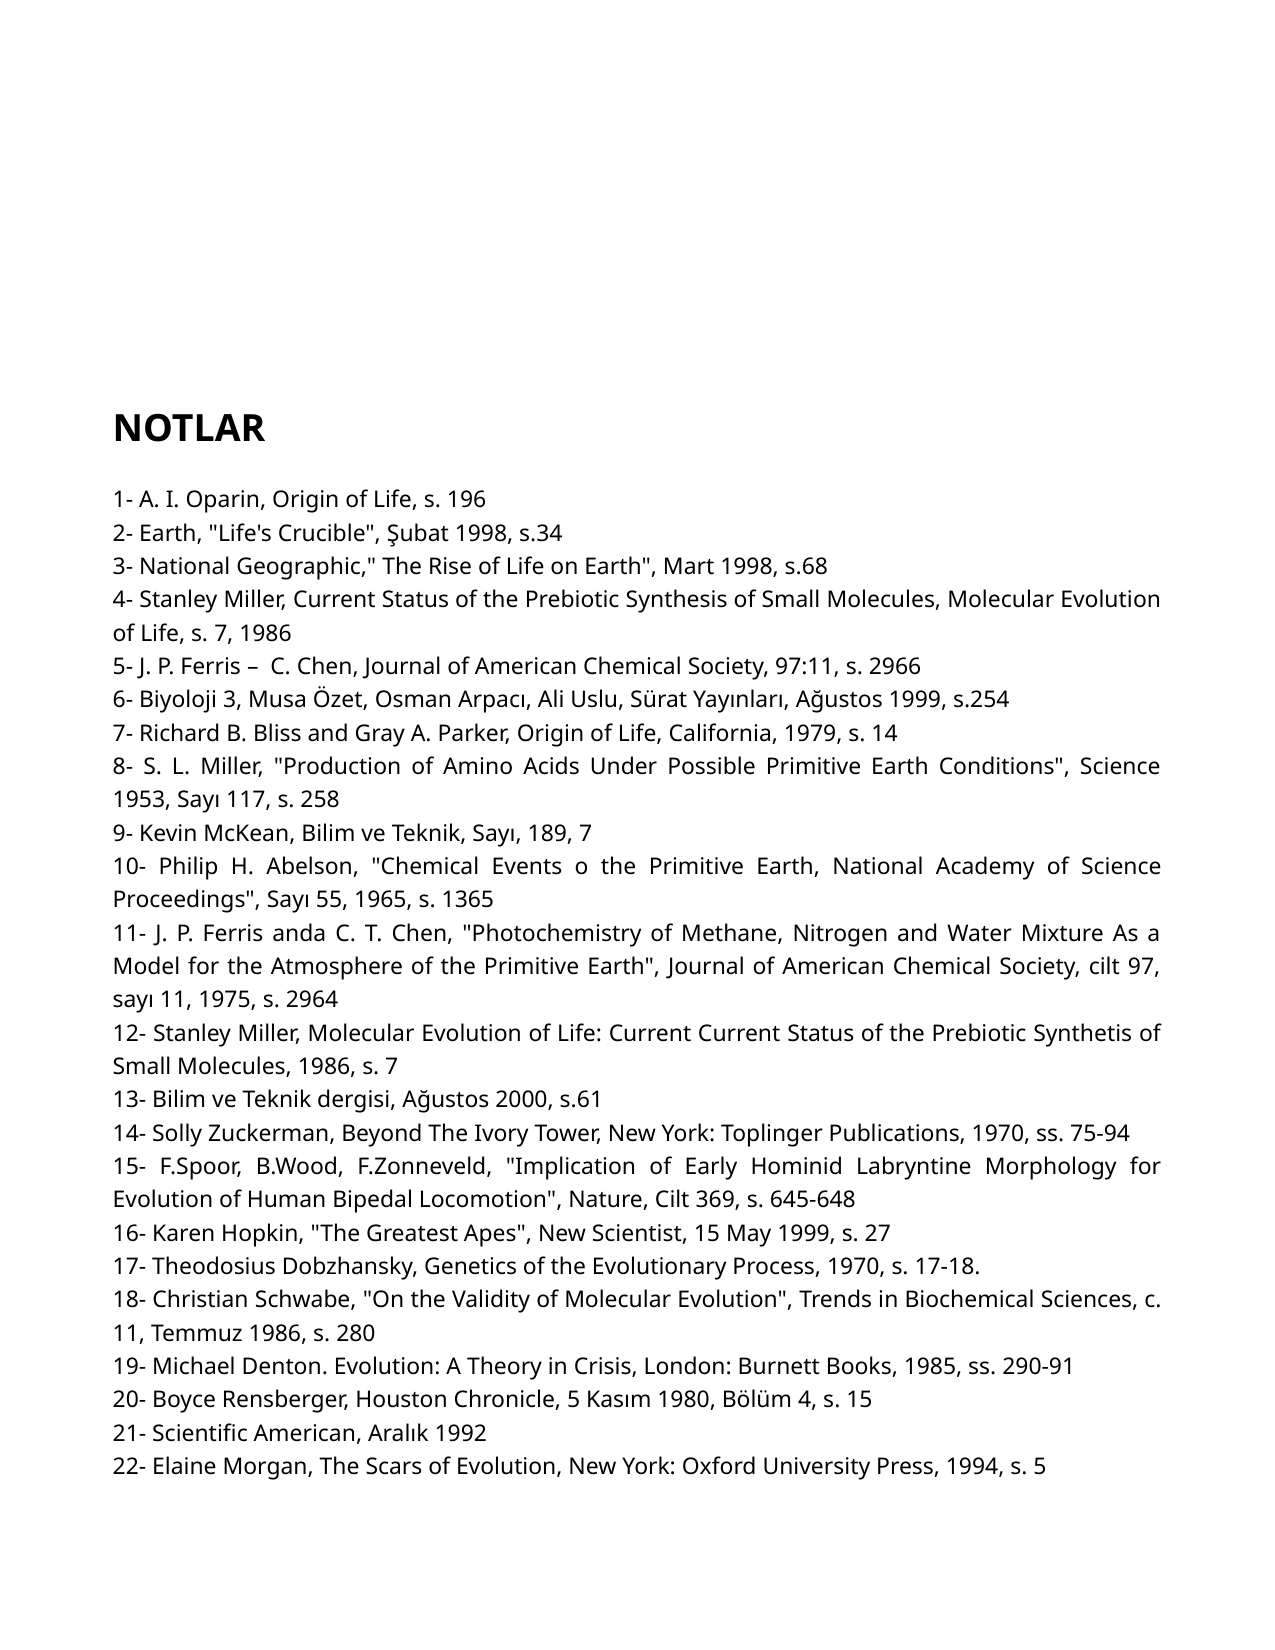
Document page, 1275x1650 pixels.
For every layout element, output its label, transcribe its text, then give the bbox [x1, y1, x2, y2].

text 21- Scientific American, Aralık 1992 [112, 1414, 1162, 1448]
text 18- Christian Schwabe, "On the Validity of Molecular Evolution", Trends in Biochemical Sciences, c. 11, Temmuz 1986, s. 280 [112, 1281, 1162, 1348]
text 16- Karen Hopkin, "The Greatest Apes", New Scientist, 15 May 1999, s. 27 [112, 1214, 1162, 1248]
text 1- A. I. Oparin, Origin of Life, s. 196 [112, 481, 1162, 514]
text 10- Philip H. Abelson, "Chemical Events o the Primitive Earth, National Academy of Science Proceedings", Sayı 55, 1965, s. 1365 [112, 848, 1162, 914]
text 2- Earth, "Life's Crucible", Şubat 1998, s.34 [112, 514, 1162, 548]
text 4- Stanley Miller, Current Status of the Prebiotic Synthesis of Small Molecules, Molecular Evolution of Life, s. 7, 1986 [112, 581, 1162, 648]
text 5- J. P. Ferris – C. Chen, Journal of American Chemical Society, 97:11, s. 2966 [112, 648, 1162, 681]
text 9- Kevin McKean, Bilim ve Teknik, Sayı, 189, 7 [112, 814, 1162, 848]
text 13- Bilim ve Teknik dergisi, Ağustos 2000, s.61 [112, 1081, 1162, 1114]
text 20- Boyce Rensberger, Houston Chronicle, 5 Kasım 1980, Bölüm 4, s. 15 [112, 1381, 1162, 1414]
text 11- J. P. Ferris anda C. T. Chen, "Photochemistry of Methane, Nitrogen and Water Mixture As a Model for the Atmosphere of the Primitive Earth", Journal of American Chemical Society, cilt 97, sayı 11, 1975, s. 2964 [112, 914, 1162, 1014]
text 12- Stanley Miller, Molecular Evolution of Life: Current Current Status of the Prebiotic Synthetis of Small Molecules, 1986, s. 7 [112, 1014, 1162, 1081]
text 15- F.Spoor, B.Wood, F.Zonneveld, "Implication of Early Hominid Labryntine Morphology for Evolution of Human Bipedal Locomotion", Nature, Cilt 369, s. 645-648 [112, 1148, 1162, 1214]
text 6- Biyoloji 3, Musa Özet, Osman Arpacı, Ali Uslu, Sürat Yayınları, Ağustos 1999, s.254 [112, 681, 1162, 714]
text 17- Theodosius Dobzhansky, Genetics of the Evolutionary Process, 1970, s. 17-18. [112, 1248, 1162, 1281]
text 19- Michael Denton. Evolution: A Theory in Crisis, London: Burnett Books, 1985, ss. 290-91 [112, 1348, 1162, 1381]
subtitle NOTLAR [112, 414, 1162, 448]
text 22- Elaine Morgan, The Scars of Evolution, New York: Oxford University Press, 1994, s. 5 [112, 1448, 1162, 1481]
text 8- S. L. Miller, "Production of Amino Acids Under Possible Primitive Earth Conditions", Science 1953, Sayı 117, s. 258 [112, 748, 1162, 814]
text 3- National Geographic," The Rise of Life on Earth", Mart 1998, s.68 [112, 548, 1162, 581]
text 7- Richard B. Bliss and Gray A. Parker, Origin of Life, California, 1979, s. 14 [112, 714, 1162, 748]
text 14- Solly Zuckerman, Beyond The Ivory Tower, New York: Toplinger Publications, 1970, ss. 75-94 [112, 1114, 1162, 1148]
